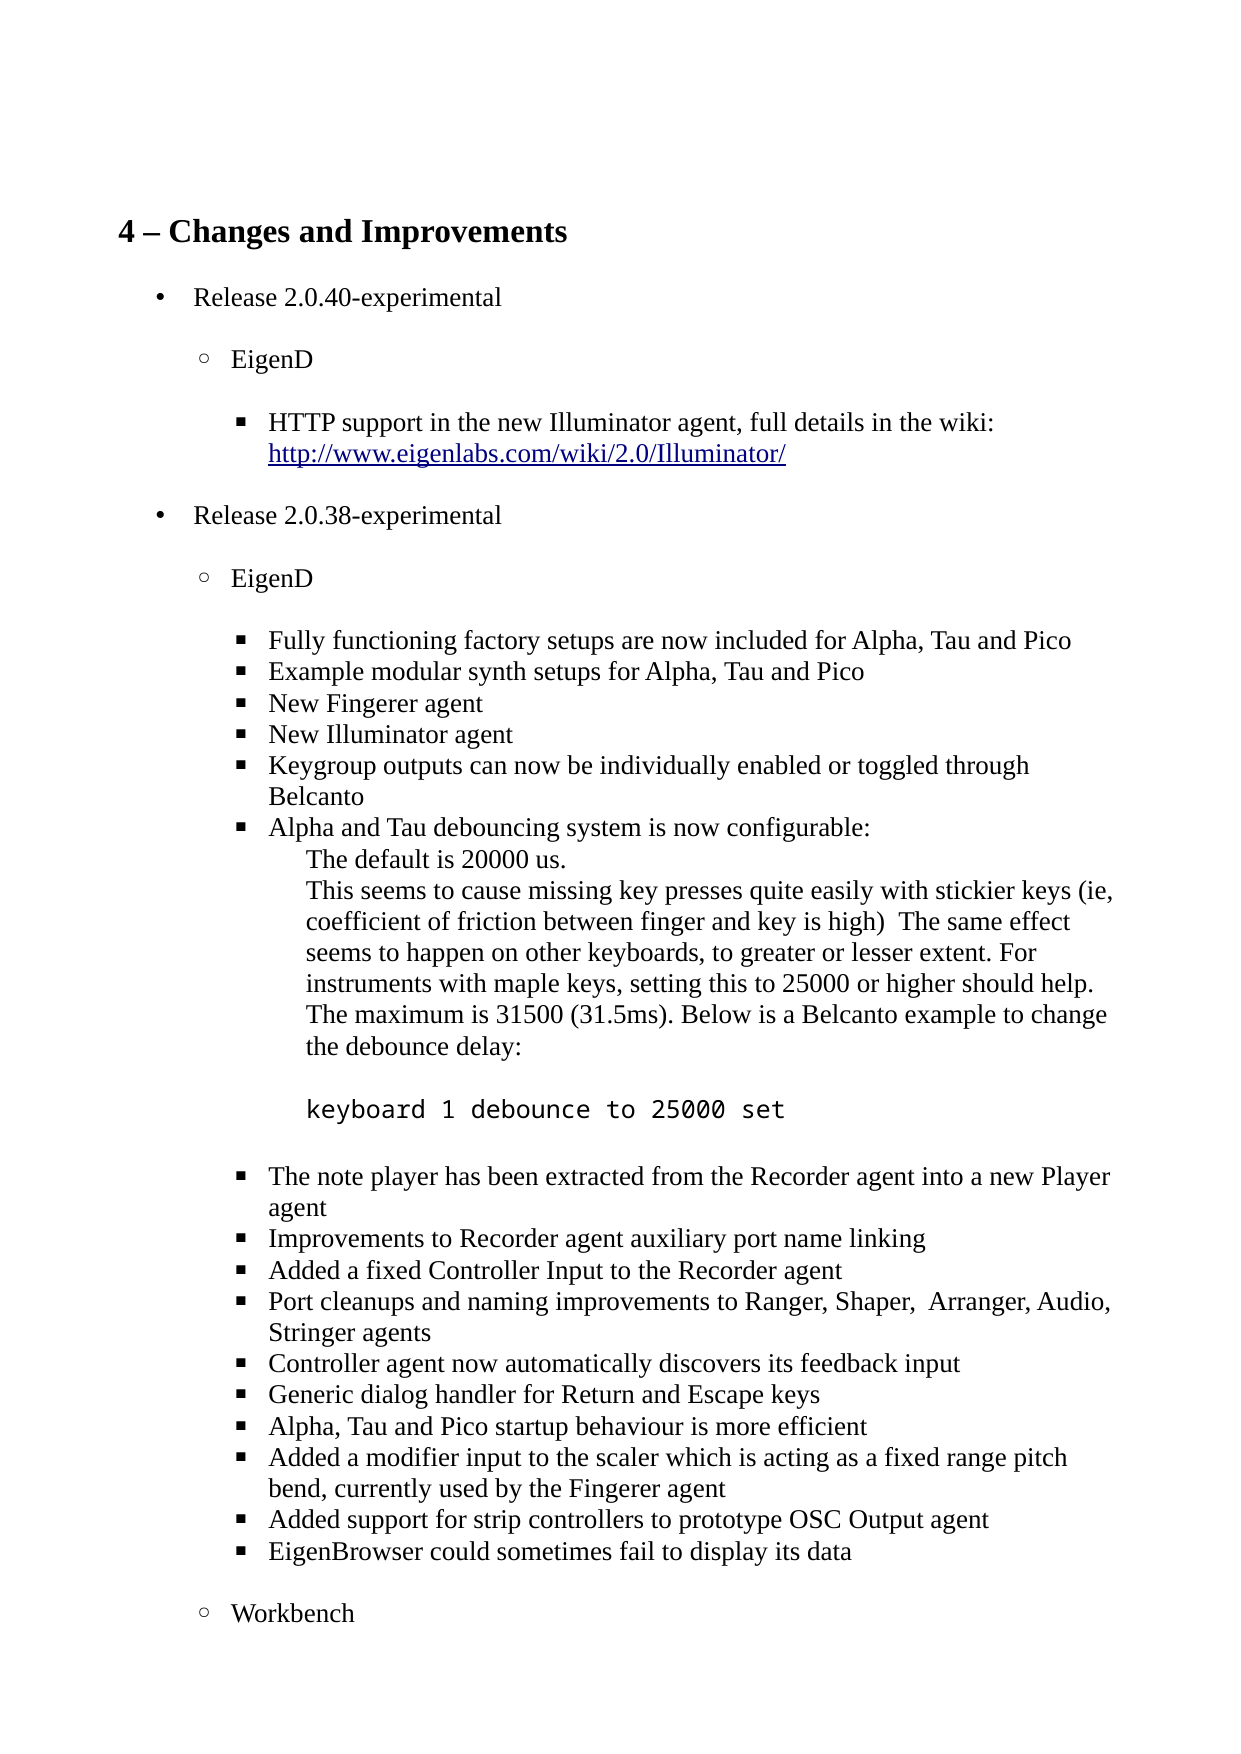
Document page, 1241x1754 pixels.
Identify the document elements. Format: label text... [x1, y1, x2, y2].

list EigenD [193, 562, 1122, 593]
list Improvements to Recorder agent auxiliary port name linking [231, 1222, 1122, 1254]
list Workbench [193, 1597, 1122, 1628]
list EigenBrowser could sometimes fail to display its data [231, 1535, 1122, 1566]
list The default is 20000 us. This seems to cause missing key presses quite easily with stickier keys (ie, coefficient of friction between finger and key is high) The same effect seems to happen on other keyboards, to greater or lesser extent. For instruments with maple keys, setting this to 25000 or higher should help. The maximum is 31500 (31.5ms). Below is a Belcanto example to change the debounce delay: [268, 843, 1122, 1061]
list New Fingerer agent [231, 687, 1122, 718]
list Alpha and Tau debouncing system is now configurable: [231, 812, 1122, 843]
list Release 2.0.40-experimental [156, 281, 1122, 312]
text 4 – Changes and Improvements [118, 212, 1122, 250]
list Release 2.0.38-experimental [156, 499, 1122, 531]
list Controller agent now automatically discovers its feedback input [231, 1347, 1122, 1379]
list HTTP support in the new Illuminator agent, full details in the wiki: http://www.eigenlabs.com/wiki/2.0/Illuminator/ [231, 406, 1122, 468]
list Added a modifier input to the scaler which is acting as a fixed range pitch bend, currently used by the Fingerer agent [231, 1441, 1122, 1503]
list keyboard 1 debounce to 25000 set [268, 1092, 1122, 1126]
list Generic dialog handler for Return and Escape keys [231, 1379, 1122, 1410]
list Alpha, Tau and Pico startup behaviour is more efficient [231, 1410, 1122, 1441]
list EigenD [193, 343, 1122, 375]
list The note player has been extracted from the Recorder agent into a new Player agent [231, 1160, 1122, 1222]
list Port cleanups and naming improvements to Ranger, Shaper, Arranger, Audio, Stringer agents [231, 1285, 1122, 1347]
list New Illuminator agent [231, 718, 1122, 749]
list Keygroup outputs can now be individually enabled or toggled through Belcanto [231, 749, 1122, 812]
list Fully functioning factory setups are now included for Alpha, Tau and Pico [231, 624, 1122, 655]
list Added a fixed Controller Input to the Recorder agent [231, 1254, 1122, 1285]
list Example modular synth setups for Alpha, Tau and Pico [231, 655, 1122, 687]
list Added support for strip controllers to prototype OSC Output agent [231, 1503, 1122, 1535]
